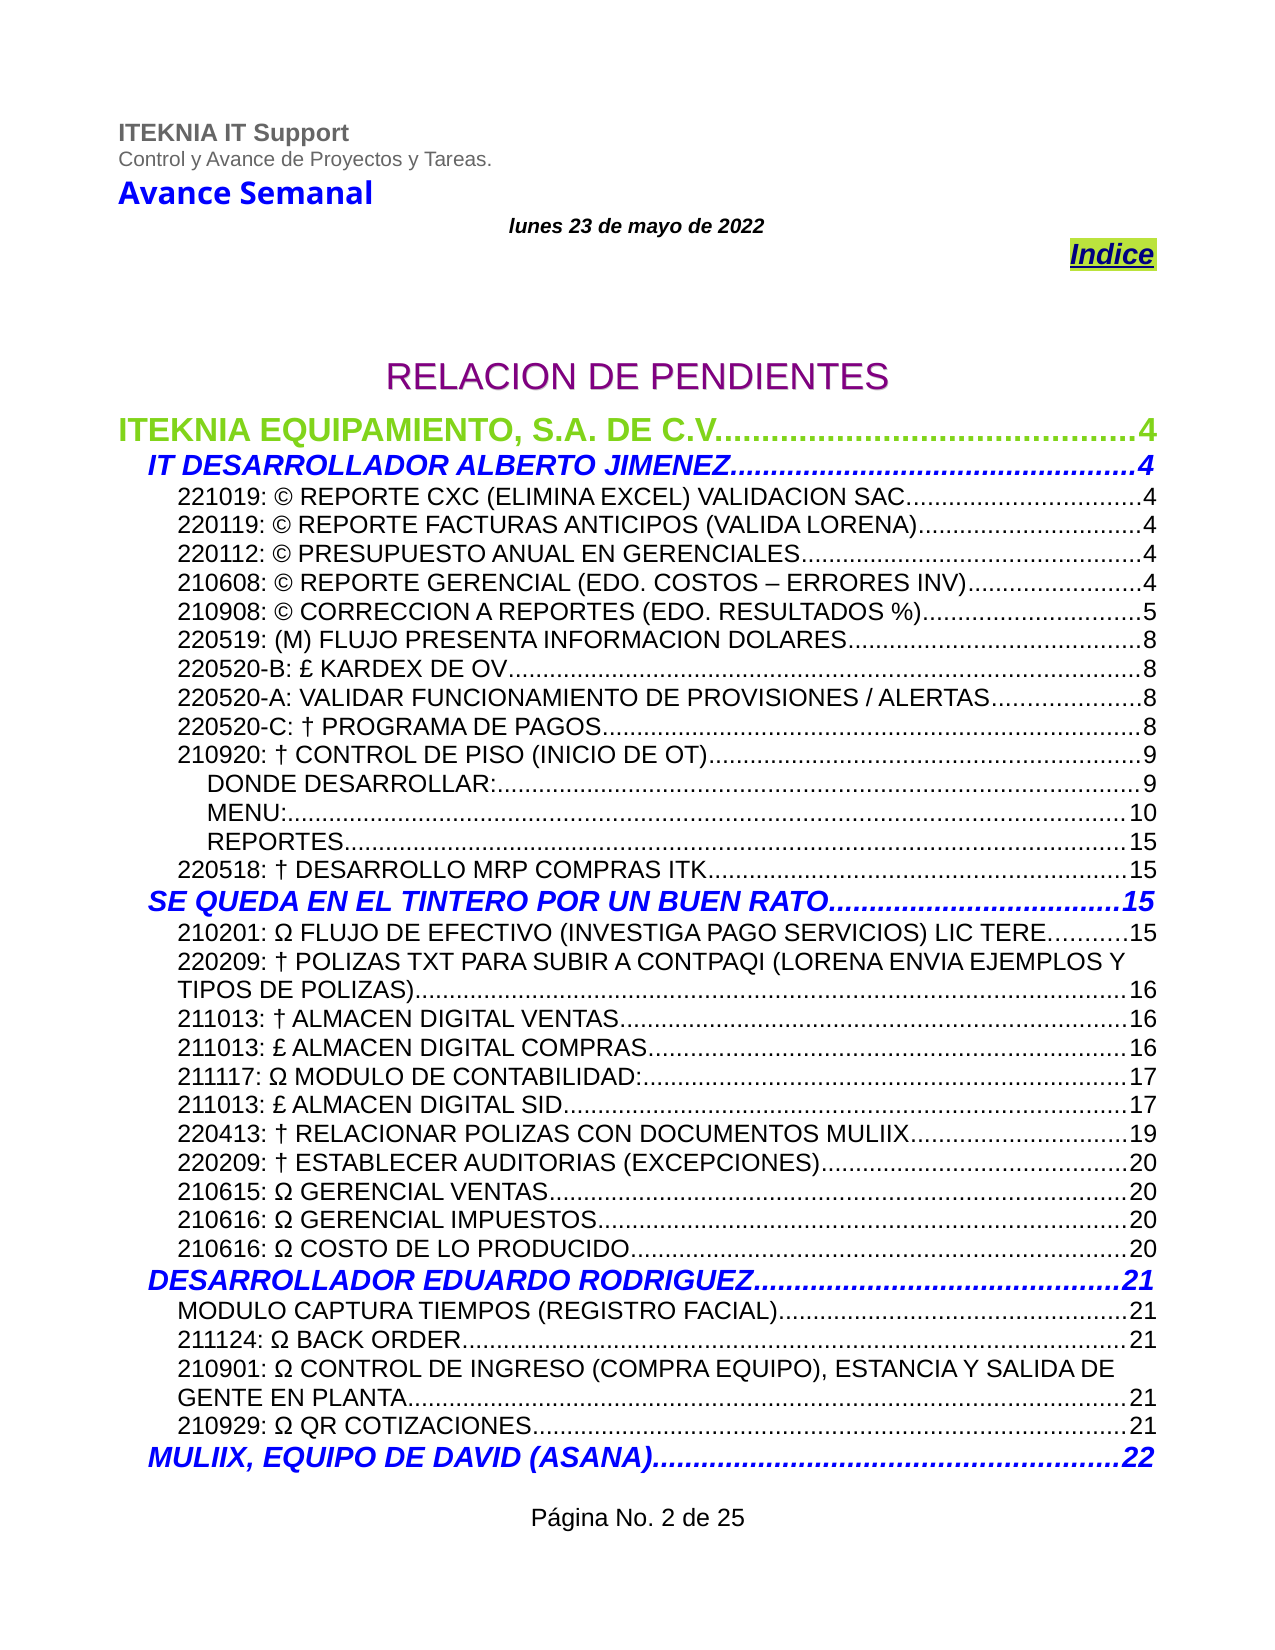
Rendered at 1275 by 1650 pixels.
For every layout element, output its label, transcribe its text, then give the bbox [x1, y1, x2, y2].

subtitle RELACION DE PENDIENTES [118, 354, 1157, 397]
text 220209: † POLIZAS TXT PARA SUBIR A CONTPAQI (LORENA ENVIA EJEMPLOS Y TIPOS DE POLIZAS) 16 [177, 947, 1157, 1004]
text IT DESARROLLADOR ALBERTO JIMENEZ 4 [148, 448, 1157, 482]
text 211013: £ ALMACEN DIGITAL SID 17 [177, 1090, 1157, 1119]
text 210908: © CORRECCION A REPORTES (edo. Resultados %) 5 [177, 597, 1157, 626]
text 220520-A: VALIDAR FUNCIONAMIENTO DE PROVISIONES / ALERTAS 8 [177, 683, 1157, 712]
text 210901: Ω CONTROL DE INGRESO (compra equipo), ESTANCIA Y SALIDA DE GENTE EN PLANTA 21 [177, 1354, 1157, 1411]
text 211117: Ω MODULO DE CONTABILIDAD: 17 [177, 1062, 1157, 1090]
text 220119: © REPORTE FACTURAS ANTICIPOS (valida lorena) 4 [177, 511, 1157, 539]
text MENU: 10 [207, 798, 1157, 827]
text 220520-C: † PROGRAMA DE PAGOS 8 [177, 712, 1157, 741]
text 210615: Ω GERENCIAL VENTAS 20 [177, 1177, 1157, 1205]
text DESARROLLADOR EDUARDO RODRIGUEZ 21 [148, 1263, 1157, 1296]
text 210616: Ω GERENCIAL IMPUESTOS 20 [177, 1205, 1157, 1234]
text 220112: © PRESUPUESTO ANUAL EN GERENCIALES 4 [177, 539, 1157, 568]
text 211124: Ω BACK ORDER 21 [177, 1325, 1157, 1354]
text 220519: (M) FLUJO PRESENTA INFORMACION DOLARES 8 [177, 626, 1157, 654]
text REPORTES 15 [207, 827, 1157, 856]
text 210929: Ω QR COTIZACIONES 21 [177, 1411, 1157, 1440]
text 220520-B: £ KARDEX DE OV 8 [177, 654, 1157, 683]
text 210201: Ω FLUJO DE EFECTIVO (Investiga pago servicios) lic tere. 15 [177, 918, 1157, 947]
text 210616: Ω COSTO DE LO PRODUCIDO 20 [177, 1234, 1157, 1263]
text ITEKNIA EQUIPAMIENTO, S.A. DE C.V. 4 [118, 410, 1157, 448]
text MULIIX, EQUIPO DE DAVID (ASANA) 22 [148, 1440, 1157, 1474]
text MODULO CAPTURA TIEMPOS (REGISTRO FACIAL) 21 [177, 1296, 1157, 1325]
text 220209: † ESTABLECER AUDITORIAS (EXCEPCIONES) 20 [177, 1148, 1157, 1177]
text 210608: © REPORTE GERENCIAL (edo. Costos – errores inv) 4 [177, 568, 1157, 597]
text 210920: † CONTROL DE PISO (INICIO DE OT) 9 [177, 741, 1157, 769]
text SE QUEDA EN EL TINTERO POR UN BUEN RATO 15 [148, 884, 1157, 918]
text DONDE DESARROLLAR: 9 [207, 769, 1157, 798]
text 211013: † ALMACEN DIGITAL VENTAS 16 [177, 1004, 1157, 1033]
text 221019: © REPORTE CXC (ELIMINA EXCEL) VALIDACION SAC. 4 [177, 482, 1157, 511]
text 220413: † RELACIONAR POLIZAS CON DOCUMENTOS MULIIX 19 [177, 1119, 1157, 1148]
text 220518: † DESARROLLO MRP COMPRAS ITK 15 [177, 856, 1157, 884]
text 211013: £ ALMACEN DIGITAL COMPRAS 16 [177, 1033, 1157, 1062]
